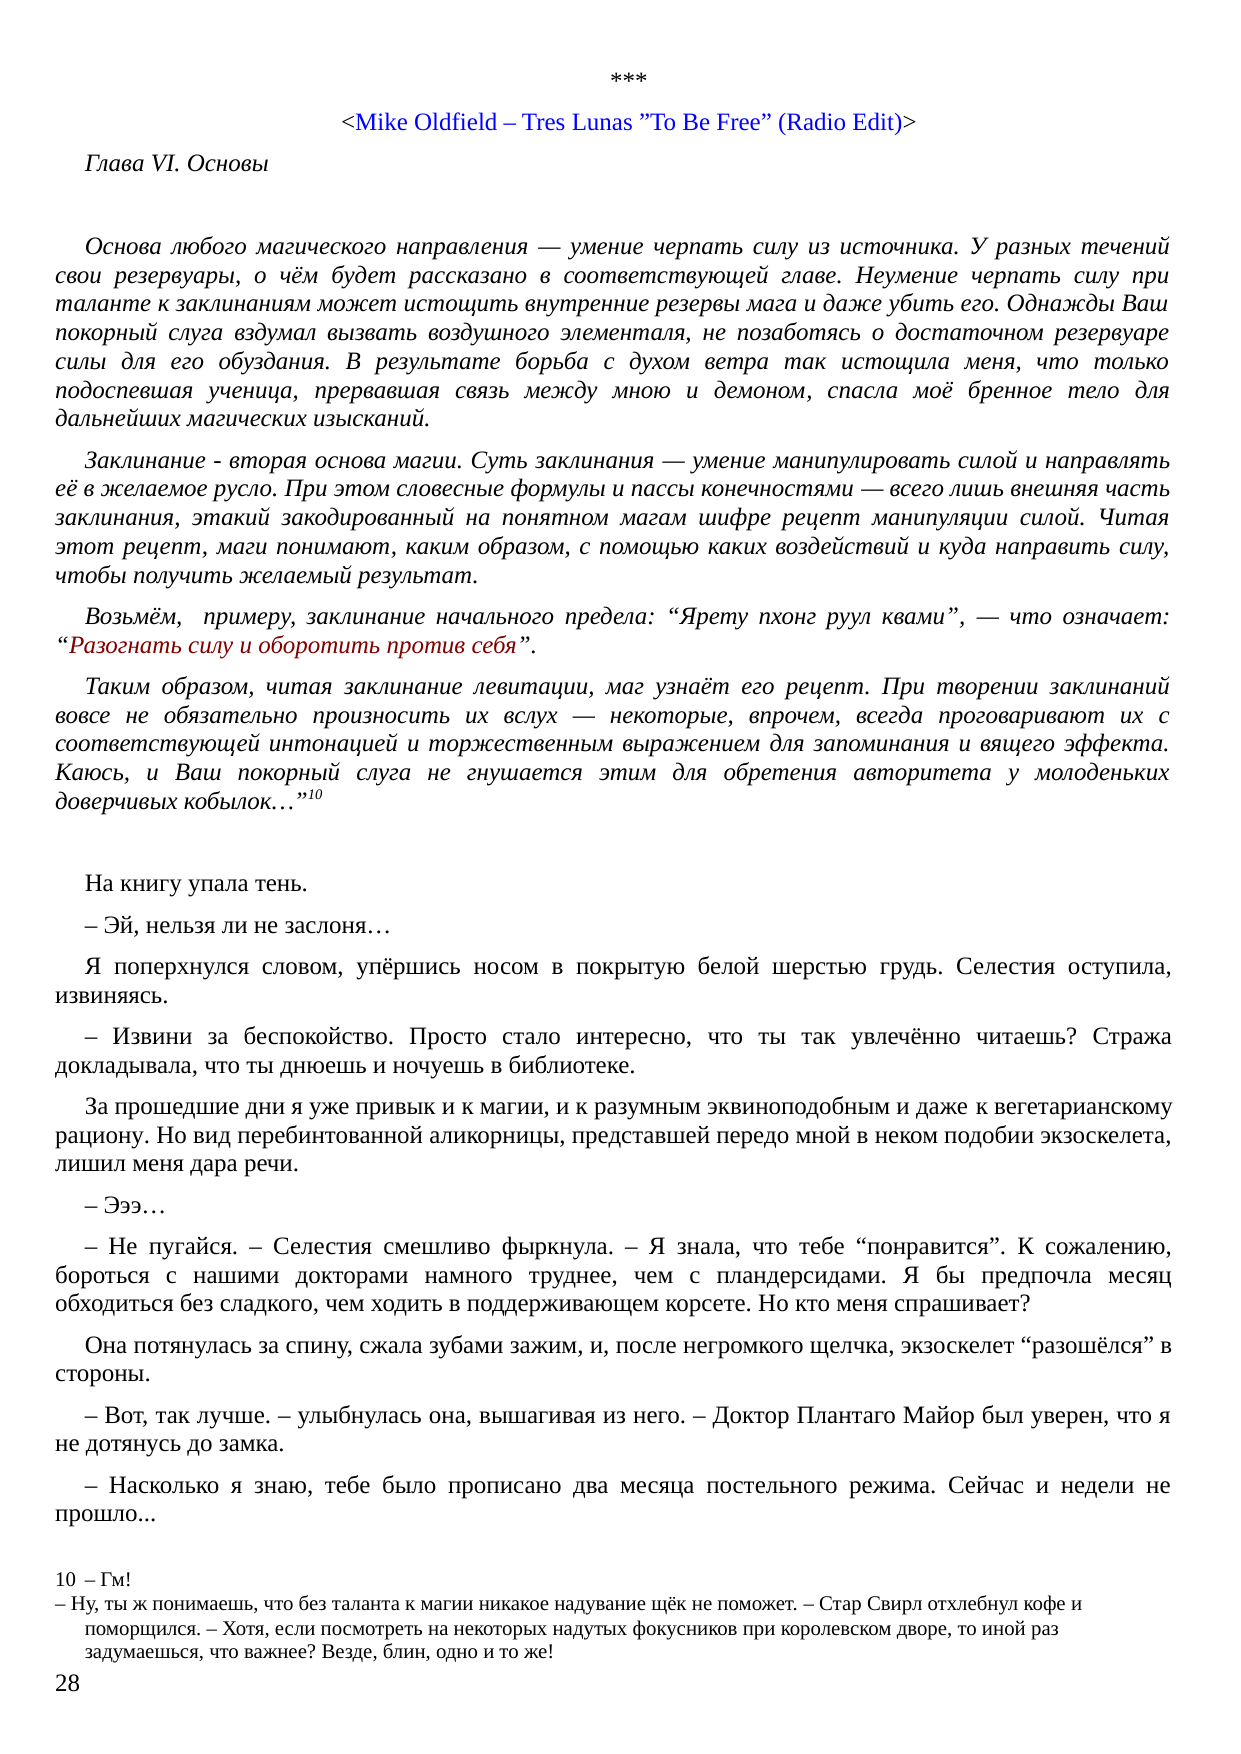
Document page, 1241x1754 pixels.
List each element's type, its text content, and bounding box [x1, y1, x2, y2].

text Глава VI. Основы [55, 148, 1173, 177]
text <Mike Oldfield – Tres Lunas ”To Be Free” (Radio Edit)> [55, 107, 1173, 136]
text – Не пугайся. – Селестия смешливо фыркнула. – Я знала, что тебе “понравится”. К сожалению, бороться с нашими докторами намного труднее, чем с пландерсидами. Я бы предпочла месяц обходиться без сладкого, чем ходить в поддерживающем корсете. Но кто меня спрашивает? [55, 1231, 1173, 1317]
text Возьмём, примеру, заклинание начального предела: “Ярету пхонг руул квами”, — что означает: “Разогнать силу и оборотить против себя”. [55, 601, 1173, 658]
text *** [55, 66, 1173, 95]
text На книгу упала тень. [55, 868, 1173, 897]
text – Насколько я знаю, тебе было прописано два месяца постельного режима. Сейчас и недели не прошло... [55, 1470, 1173, 1527]
text Заклинание - вторая основа магии. Суть заклинания — умение манипулировать силой и направлять её в желаемое русло. При этом словесные формулы и пассы конечностями — всего лишь внешняя часть заклинания, этакий закодированный на понятном магам шифре рецепт манипуляции силой. Читая этот рецепт, маги понимают, каким образом, с помощью каких воздействий и куда направить силу, чтобы получить желаемый результат. [55, 445, 1173, 588]
text Основа любого магического направления — умение черпать силу из источника. У разных течений свои резервуары, о чём будет рассказано в соответствующей главе. Неумение черпать силу при таланте к заклинаниям может истощить внутренние резервы мага и даже убить его. Однажды Ваш покорный слуга вздумал вызвать воздушного элементаля, не позаботясь о достаточном резервуаре силы для его обуздания. В результате борьба с духом ветра так истощила меня, что только подоспевшая ученица, прервавшая связь между мною и демоном, спасла моё бренное тело для дальнейших магических изысканий. [55, 231, 1173, 432]
text Она потянулась за спину, сжала зубами зажим, и, после негромкого щелчка, экзоскелет “разошёлся” в стороны. [55, 1330, 1173, 1387]
text – Эй, нельзя ли не заслоня… [55, 910, 1173, 938]
text Таким образом, читая заклинание левитации, маг узнаёт его рецепт. При творении заклинаний вовсе не обязательно произносить их вслух — некоторые, впрочем, всегда проговаривают их с соответствующей интонацией и торжественным выражением для запоминания и вящего эффекта. Каюсь, и Ваш покорный слуга не гнушается этим для обретения авторитета у молоденьких доверчивых кобылок…” [55, 671, 1173, 815]
text – Вот, так лучше. – улыбнулась она, вышагивая из него. – Доктор Плантаго Майор был уверен, что я не дотянусь до замка. [55, 1400, 1173, 1457]
text – Эээ… [55, 1190, 1173, 1218]
text Я поперхнулся словом, упёршись носом в покрытую белой шерстью грудь. Селестия оступила, извиняясь. [55, 951, 1173, 1008]
text – Ну, ты ж понимаешь, что без таланта к магии никакое надувание щёк не поможет. – Стар Свирл отхлебнул кофе и поморщился. – Хотя, если посмотреть на некоторых надутых фокусников при королевском дворе, то иной раз задумаешься, что важнее? Везде, блин, одно и то же! [55, 1591, 1173, 1663]
text – Гм! [55, 1567, 1173, 1591]
text – Извини за беспокойство. Просто стало интересно, что ты так увлечённо читаешь? Стража докладывала, что ты днюешь и ночуешь в библиотеке. [55, 1021, 1173, 1078]
text За прошедшие дни я уже привык и к магии, и к разумным эквиноподобным и даже к вегетарианскому рациону. Но вид перебинтованной аликорницы, представшей передо мной в неком подобии экзоскелета, лишил меня дара речи. [55, 1091, 1173, 1177]
